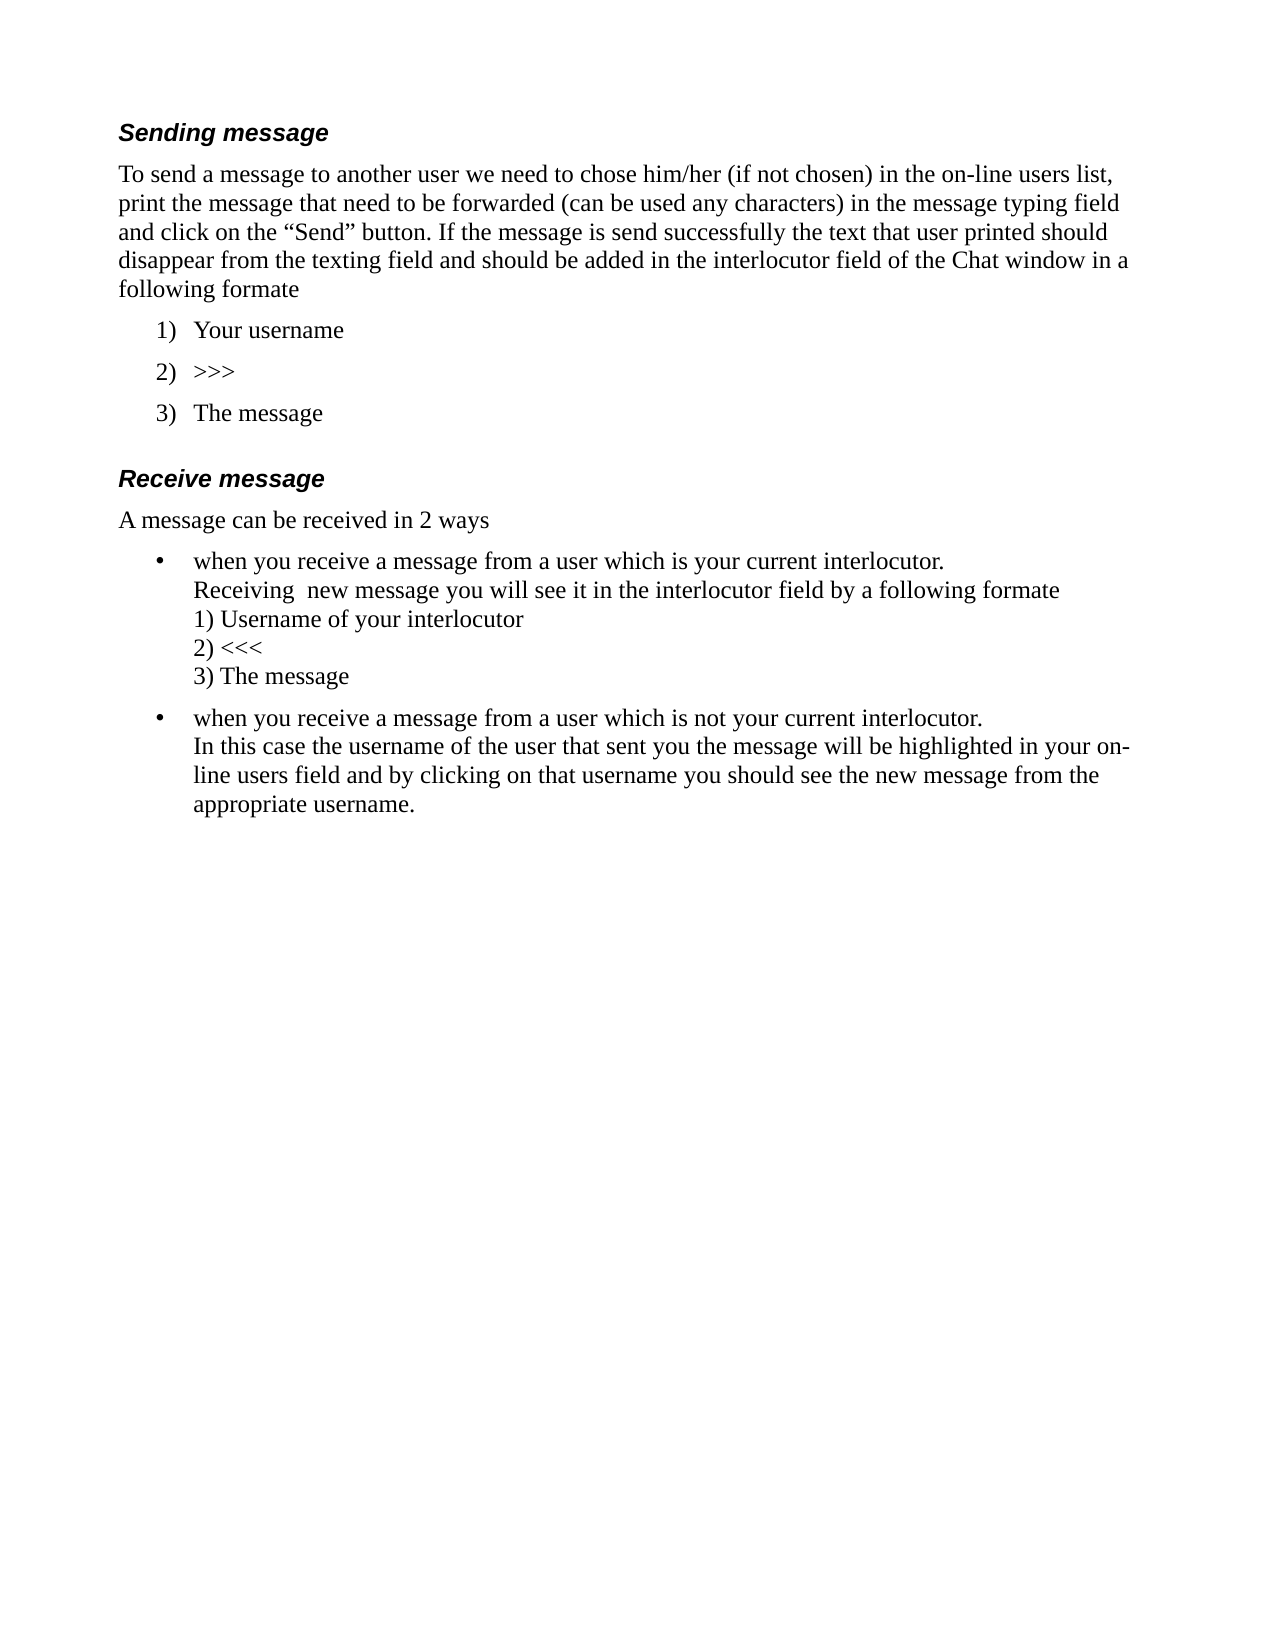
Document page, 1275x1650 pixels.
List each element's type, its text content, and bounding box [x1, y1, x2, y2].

list when you receive a message from a user which is your current interlocutor. Receiving new message you will see it in the interlocutor field by a following formate 1) Username of your interlocutor 2) <<< 3) The message [156, 546, 1157, 690]
text A message can be received in 2 ways [118, 505, 1157, 534]
list >>> [156, 357, 1157, 385]
subtitle Sending message [118, 118, 1157, 147]
list Your username [156, 315, 1157, 344]
list when you receive a message from a user which is not your current interlocutor. In this case the username of the user that sent you the message will be highlighted in your on-line users field and by clicking on that username you should see the new message from the appropriate username. [156, 703, 1157, 818]
text To send a message to another user we need to chose him/her (if not chosen) in the on-line users list, print the message that need to be forwarded (can be used any characters) in the message typing field and click on the “Send” button. If the message is send successfully the text that user printed should disappear from the texting field and should be added in the interlocutor field of the Chat window in a following formate [118, 159, 1157, 303]
subtitle Receive message [118, 464, 1157, 493]
list The message [156, 398, 1157, 427]
